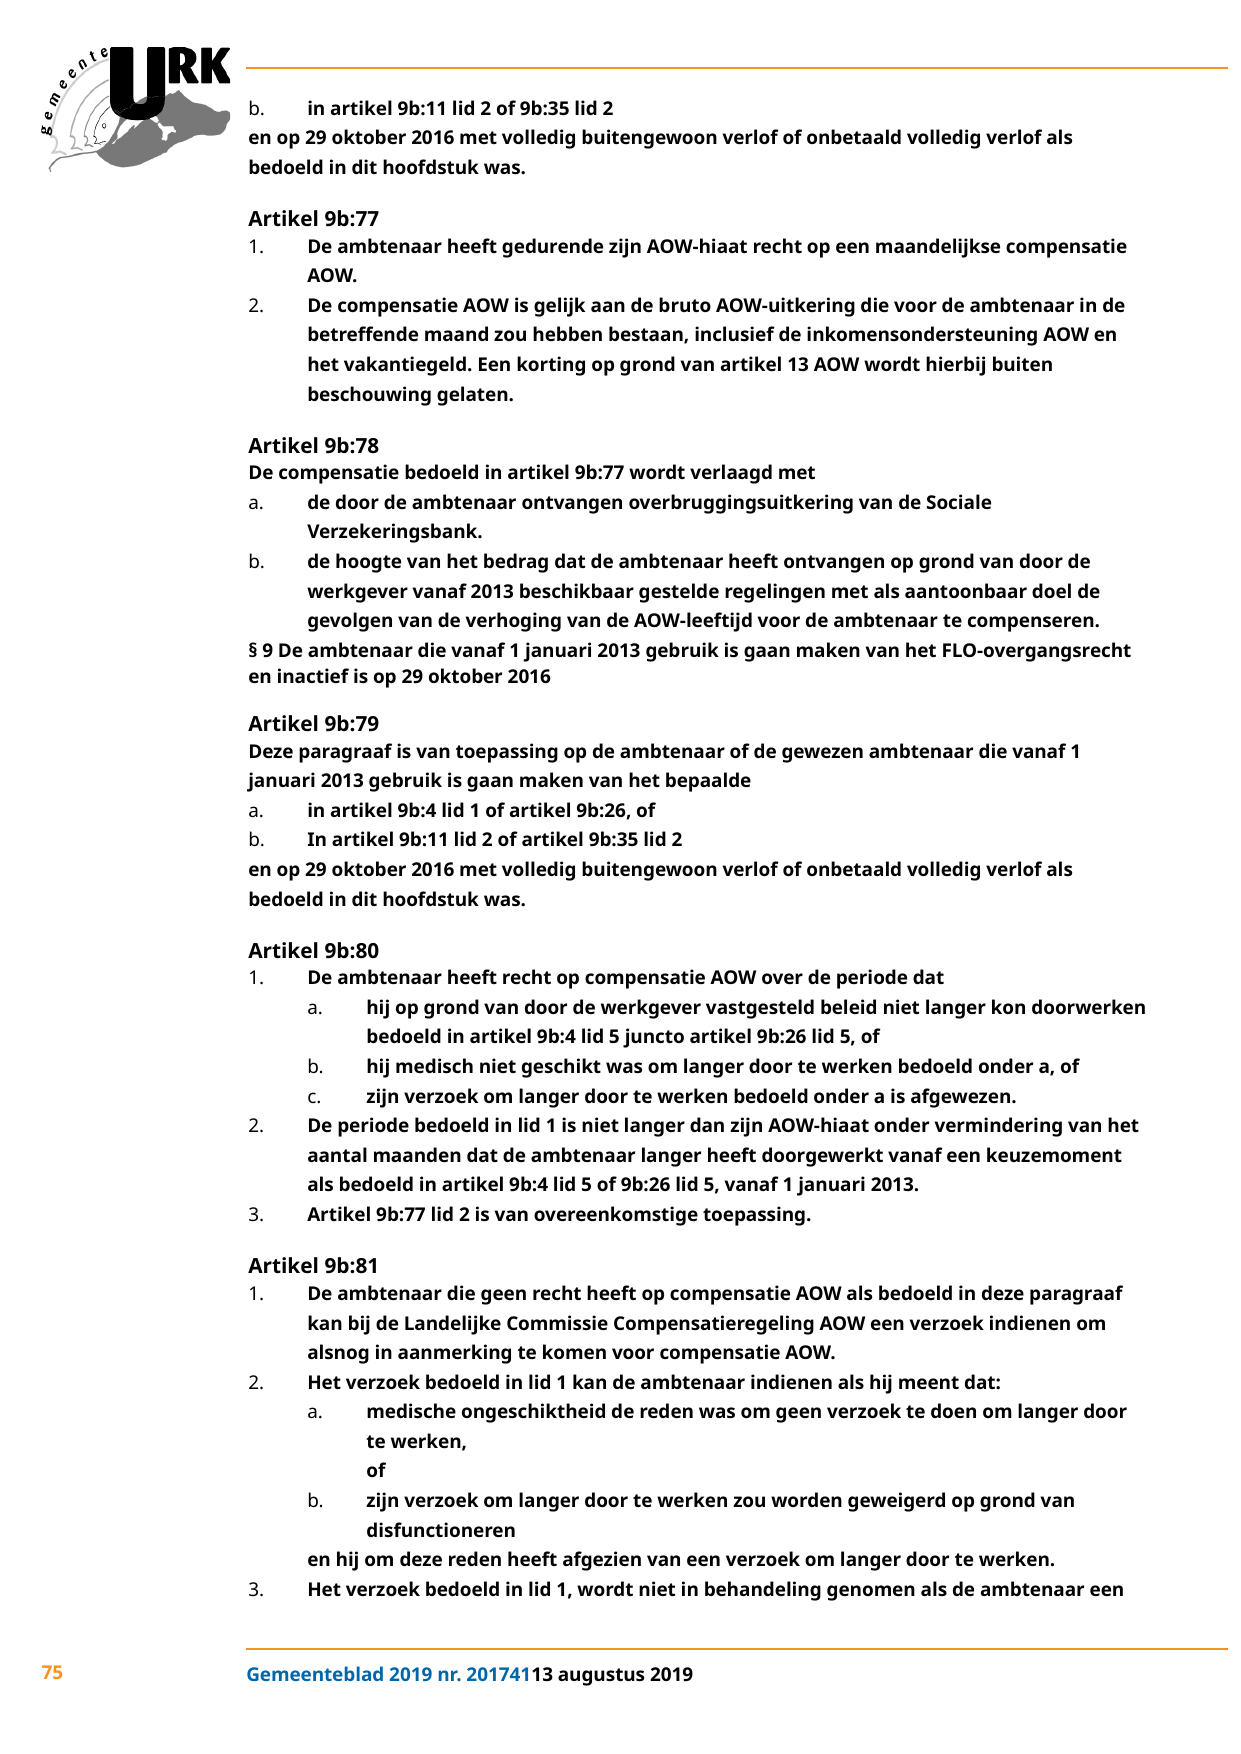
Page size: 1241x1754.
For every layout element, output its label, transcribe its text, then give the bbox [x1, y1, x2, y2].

list hij op grond van door de werkgever vastgesteld beleid niet langer kon doorwerken bedoeld in artikel 9b:4 lid 5 juncto artikel 9b:26 lid 5, of [307, 994, 1152, 1049]
list zijn verzoek om langer door te werken bedoeld onder a is afgewezen. [307, 1083, 1152, 1109]
text Artikel 9b:77 [248, 204, 1152, 233]
picture [41, 47, 231, 172]
text Artikel 9b:79 [248, 709, 1152, 738]
text en op 29 oktober 2016 met volledig buitengewoon verlof of onbetaald volledig verlof als bedoeld in dit hoofdstuk was. [248, 856, 1152, 911]
list hij medisch niet geschikt was om langer door te werken bedoeld onder a, of [307, 1053, 1152, 1079]
list in artikel 9b:4 lid 1 of artikel 9b:26, of [248, 797, 1152, 823]
list medische ongeschiktheid de reden was om geen verzoek te doen om langer door te werken, [307, 1398, 1152, 1454]
list of [307, 1458, 1152, 1483]
list de hoogte van het bedrag dat de ambtenaar heeft ontvangen op grond van door de werkgever vanaf 2013 beschikbaar gestelde regelingen met als aantoonbaar doel de gevolgen van de verhoging van de AOW-leeftijd voor de ambtenaar te compenseren. [248, 548, 1152, 633]
list en hij om deze reden heeft afgezien van een verzoek om langer door te werken. [248, 1546, 1152, 1572]
list de door de ambtenaar ontvangen overbruggingsuitkering van de Sociale Verzekeringsbank. [248, 489, 1152, 544]
list in artikel 9b:11 lid 2 of 9b:35 lid 2 [248, 95, 1152, 121]
text Artikel 9b:78 [248, 431, 1152, 459]
text en op 29 oktober 2016 met volledig buitengewoon verlof of onbetaald volledig verlof als bedoeld in dit hoofdstuk was. [248, 124, 1152, 180]
text De compensatie bedoeld in artikel 9b:77 wordt verlaagd met [248, 459, 1152, 485]
list De ambtenaar heeft recht op compensatie AOW over de periode dat [248, 964, 1152, 990]
list zijn verzoek om langer door te werken zou worden geweigerd op grond van disfunctioneren [307, 1487, 1152, 1542]
list De ambtenaar die geen recht heeft op compensatie AOW als bedoeld in deze paragraaf kan bij de Landelijke Commissie Compensatieregeling AOW een verzoek indienen om alsnog in aanmerking te komen voor compensatie AOW. [248, 1280, 1152, 1365]
text Artikel 9b:80 [248, 936, 1152, 964]
text Deze paragraaf is van toepassing op de ambtenaar of de gewezen ambtenaar die vanaf 1 januari 2013 gebruik is gaan maken van het bepaalde [248, 738, 1152, 793]
list Het verzoek bedoeld in lid 1, wordt niet in behandeling genomen als de ambtenaar een [248, 1576, 1152, 1602]
list Artikel 9b:77 lid 2 is van overeenkomstige toepassing. [248, 1201, 1152, 1227]
list Het verzoek bedoeld in lid 1 kan de ambtenaar indienen als hij meent dat: [248, 1369, 1152, 1394]
list De periode bedoeld in lid 1 is niet langer dan zijn AOW-hiaat onder vermindering van het aantal maanden dat de ambtenaar langer heeft doorgewerkt vanaf een keuzemoment als bedoeld in artikel 9b:4 lid 5 of 9b:26 lid 5, vanaf 1 januari 2013. [248, 1112, 1152, 1197]
text § 9 De ambtenaar die vanaf 1 januari 2013 gebruik is gaan maken van het FLO-overgangsrecht en inactief is op 29 oktober 2016 [248, 637, 1152, 688]
text Artikel 9b:81 [248, 1252, 1152, 1280]
list De compensatie AOW is gelijk aan de bruto AOW-uitkering die voor de ambtenaar in de betreffende maand zou hebben bestaan, inclusief de inkomensondersteuning AOW en het vakantiegeld. Een korting op grond van artikel 13 AOW wordt hierbij buiten beschouwing gelaten. [248, 292, 1152, 406]
list De ambtenaar heeft gedurende zijn AOW-hiaat recht op een maandelijkse compensatie AOW. [248, 233, 1152, 288]
list In artikel 9b:11 lid 2 of artikel 9b:35 lid 2 [248, 827, 1152, 852]
